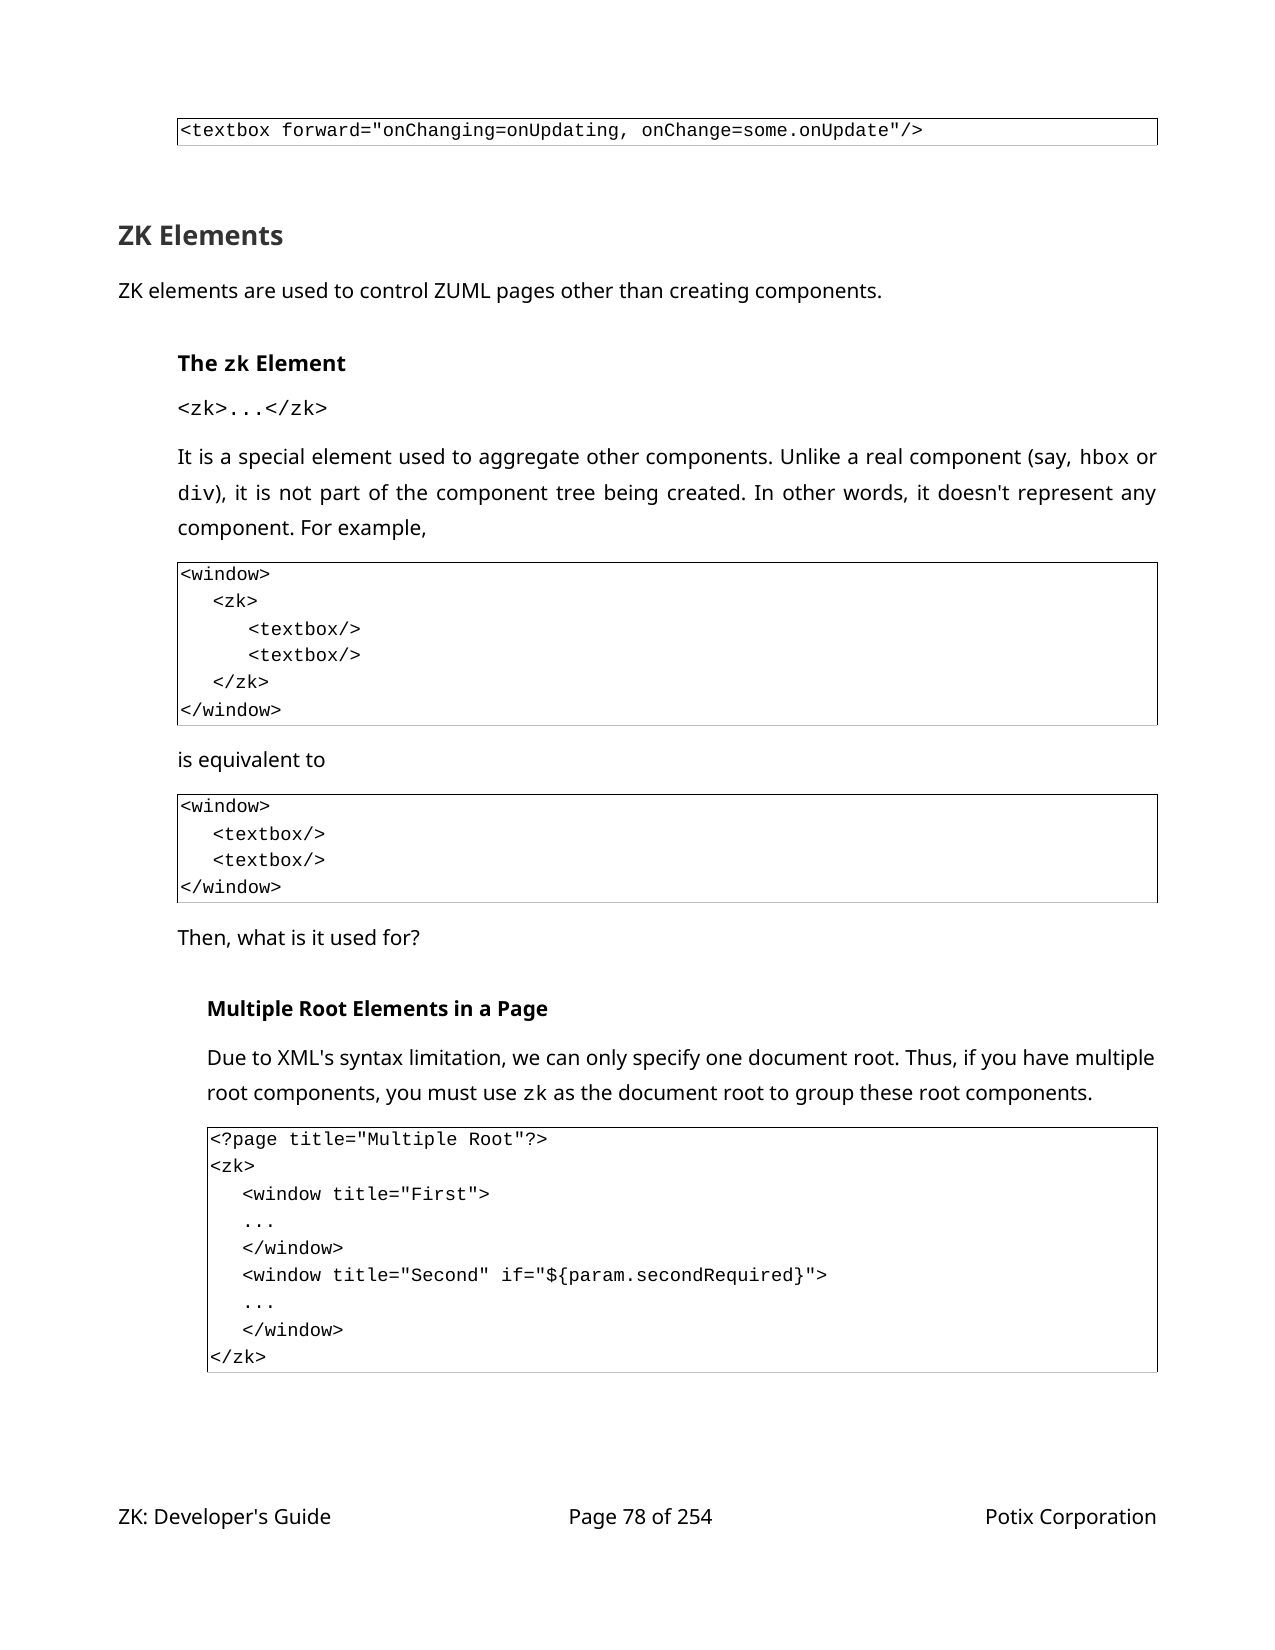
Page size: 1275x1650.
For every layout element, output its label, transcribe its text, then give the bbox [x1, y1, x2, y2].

text </zk> [178, 670, 1157, 694]
subtitle ZK Elements [118, 216, 1157, 253]
text <zk> [208, 1154, 1157, 1178]
text is equivalent to [177, 745, 1157, 774]
text </window> [208, 1317, 1157, 1342]
text <window title="First"> [208, 1181, 1157, 1206]
text <textbox/> <textbox/> [178, 821, 1157, 872]
text It is a special element used to aggregate other components. Unlike a real component (say, hbox or div), it is not part of the component tree being created. In other words, it doesn't represent any component. For example, [177, 442, 1157, 542]
text <window title="Second" if="${param.secondRequired}"> [208, 1263, 1157, 1287]
text <window> [178, 563, 1157, 586]
text <zk>...</zk> [177, 398, 1157, 422]
text </window> [178, 697, 1157, 725]
text </zk> [208, 1344, 1157, 1372]
text Due to XML's syntax limitation, we can only specify one document root. Thus, if you have multiple root components, you must use zk as the document root to group these root components. [207, 1043, 1157, 1106]
text ZK elements are used to control ZUML pages other than creating components. [118, 277, 1157, 305]
subtitle Multiple Root Elements in a Page [207, 994, 1157, 1022]
text <zk> [178, 589, 1157, 614]
text ... [208, 1209, 1157, 1233]
text <?page title="Multiple Root"?> [208, 1128, 1157, 1151]
text </window> [208, 1236, 1157, 1260]
text <window> [178, 795, 1157, 818]
text Then, what is it used for? [177, 923, 1157, 951]
text </window> [178, 875, 1157, 902]
text ... [208, 1290, 1157, 1314]
text <textbox forward="onChanging=onUpdating, onChange=some.onUpdate"/> [178, 119, 1157, 145]
subtitle The zk Element [177, 347, 1157, 377]
text <textbox/> <textbox/> [178, 617, 1157, 667]
